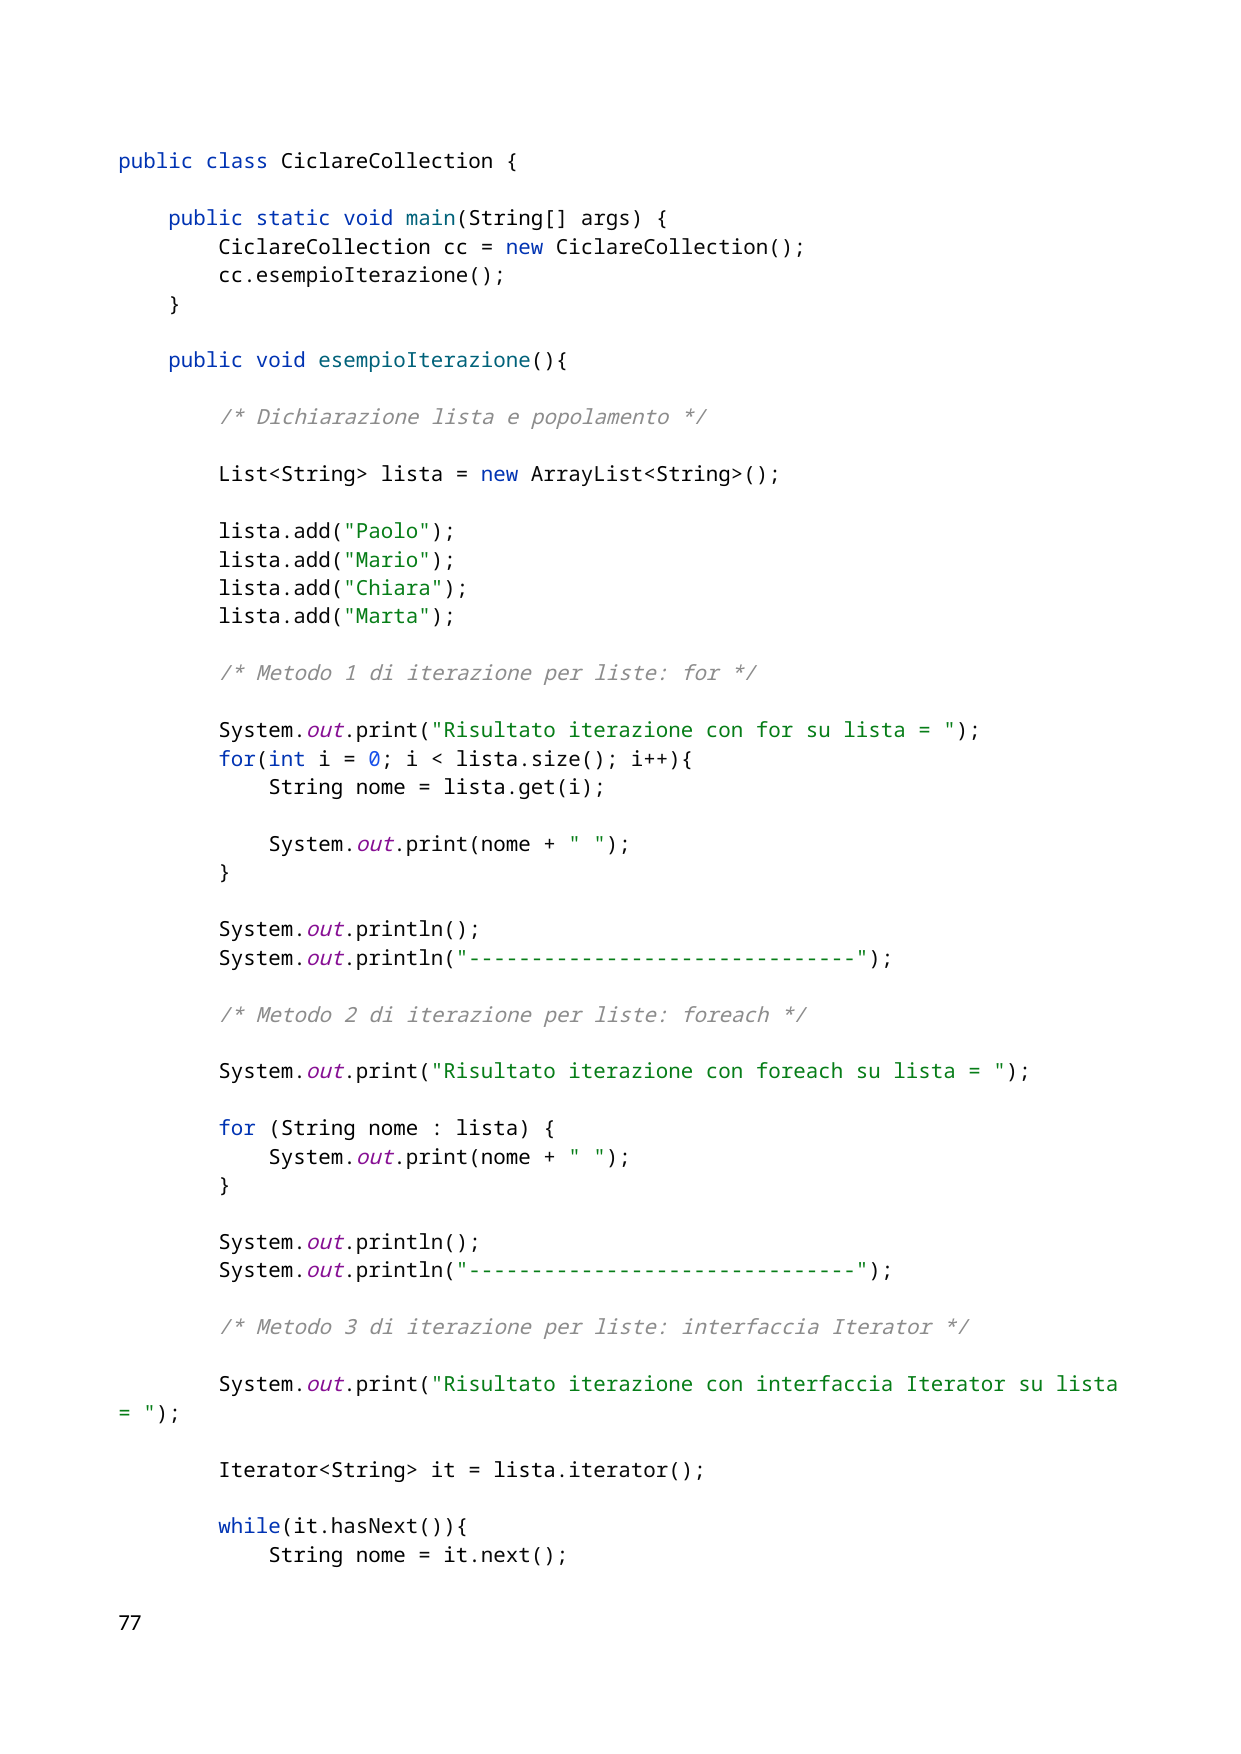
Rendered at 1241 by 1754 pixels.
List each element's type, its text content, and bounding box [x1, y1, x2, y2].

text public class CiclareCollection { public static void main(String[] args) { CiclareCollection cc = new CiclareCollection(); cc.esempioIterazione(); } public void esempioIterazione(){ /* Dichiarazione lista e popolamento */ List<String> lista = new ArrayList<String>(); lista.add("Paolo"); lista.add("Mario"); lista.add("Chiara"); lista.add("Marta"); /* Metodo 1 di iterazione per liste: for */ System.out.print("Risultato iterazione con for su lista = "); for(int i = 0; i < lista.size(); i++){ String nome = lista.get(i); System.out.print(nome + " "); } System.out.println(); System.out.println("-------------------------------"); /* Metodo 2 di iterazione per liste: foreach */ System.out.print("Risultato iterazione con foreach su lista = "); for (String nome : lista) { System.out.print(nome + " "); } System.out.println(); System.out.println("-------------------------------"); /* Metodo 3 di iterazione per liste: interfaccia Iterator */ System.out.print("Risultato iterazione con interfaccia Iterator su lista = "); Iterator<String> it = lista.iterator(); while(it.hasNext()){ String nome = it.next(); [118, 118, 1122, 1568]
